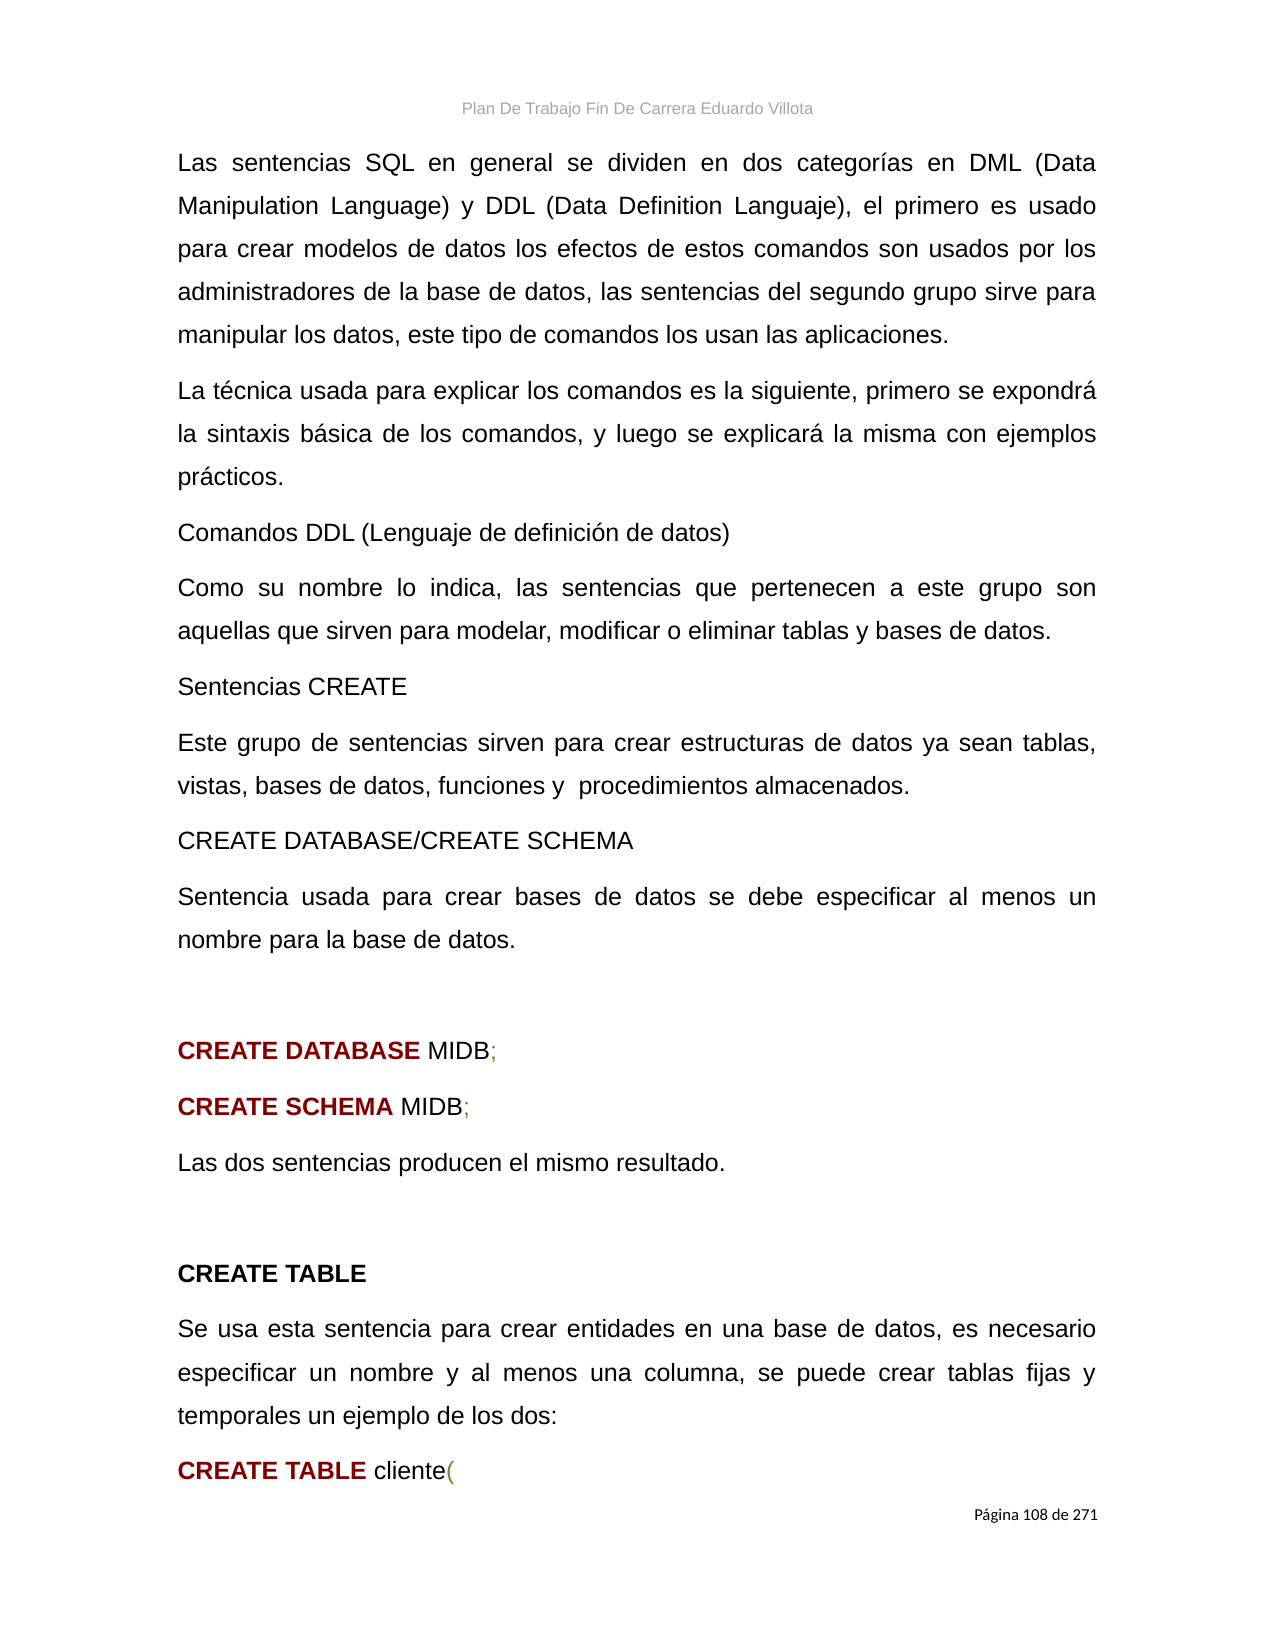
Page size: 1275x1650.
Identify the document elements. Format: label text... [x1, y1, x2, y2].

text CREATE DATABASE MIDB; [177, 1036, 1098, 1065]
text La técnica usada para explicar los comandos es la siguiente, primero se expondrá la sintaxis básica de los comandos, y luego se explicará la misma con ejemplos prácticos. [177, 376, 1098, 491]
text Sentencias CREATE [177, 672, 1098, 701]
text Se usa esta sentencia para crear entidades en una base de datos, es necesario especificar un nombre y al menos una columna, se puede crear tablas fijas y temporales un ejemplo de los dos: [177, 1314, 1098, 1429]
text CREATE TABLE cliente( [177, 1456, 1098, 1485]
text Comandos DDL (Lenguaje de definición de datos) [177, 518, 1098, 546]
text CREATE TABLE [177, 1259, 1098, 1288]
text Sentencia usada para crear bases de datos se debe especificar al menos un nombre para la base de datos. [177, 882, 1098, 954]
text Las dos sentencias producen el mismo resultado. [177, 1148, 1098, 1176]
text Las sentencias SQL en general se dividen en dos categorías en DML (Data Manipulation Language) y DDL (Data Definition Languaje), el primero es usado para crear modelos de datos los efectos de estos comandos son usados por los administradores de la base de datos, las sentencias del segundo grupo sirve para manipular los datos, este tipo de comandos los usan las aplicaciones. [177, 148, 1098, 349]
text Este grupo de sentencias sirven para crear estructuras de datos ya sean tablas, vistas, bases de datos, funciones y procedimientos almacenados. [177, 728, 1098, 799]
text CREATE DATABASE/CREATE SCHEMA [177, 826, 1098, 855]
text CREATE SCHEMA MIDB; [177, 1092, 1098, 1121]
text Como su nombre lo indica, las sentencias que pertenecen a este grupo son aquellas que sirven para modelar, modificar o eliminar tablas y bases de datos. [177, 573, 1098, 645]
